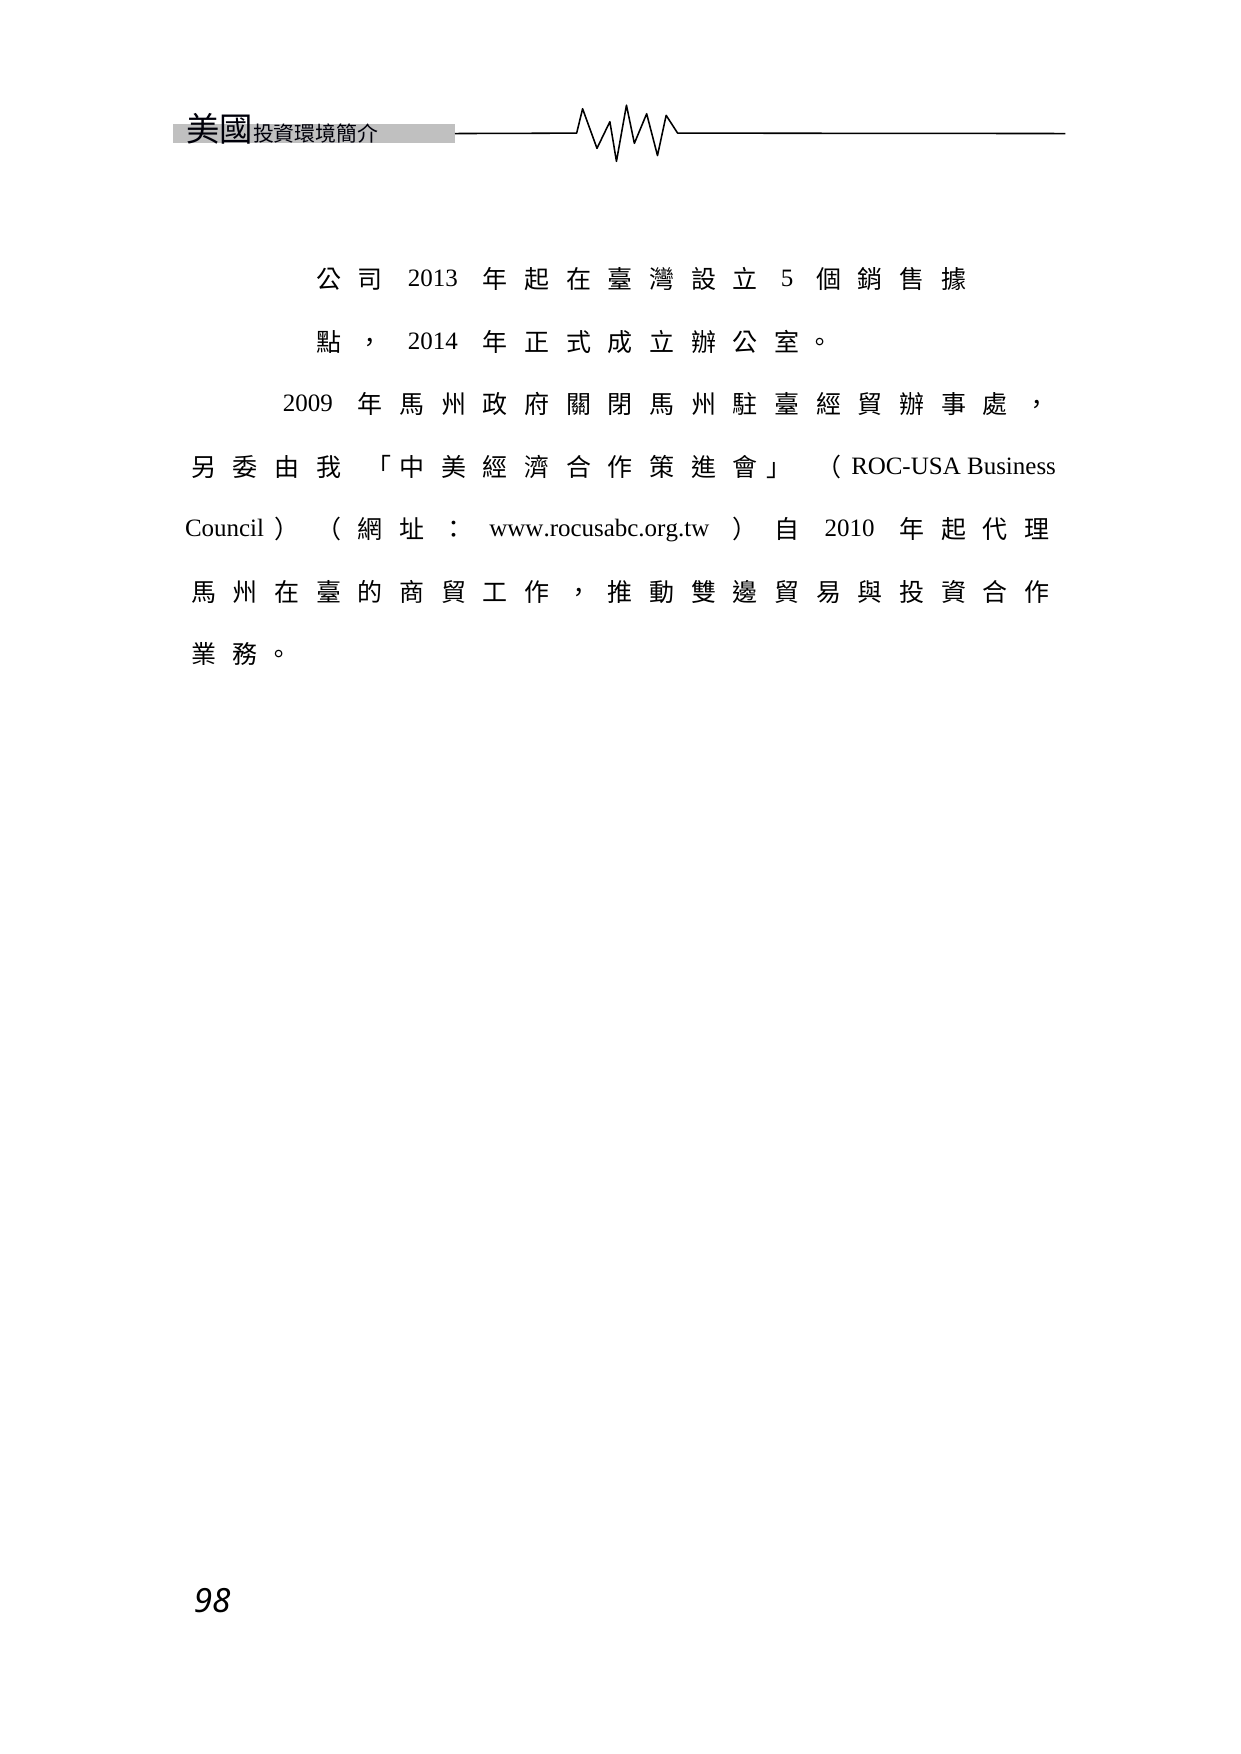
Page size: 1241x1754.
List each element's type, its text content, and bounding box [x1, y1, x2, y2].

text 公司2013年起在臺灣設立5個銷售據點，2014年正式成立辦公室。 [207, 236, 1058, 361]
text 2009年馬州政府關閉馬州駐臺經貿辦事處，另委由我「中美經濟合作策進會」（ROC-USA Business Council）（網址：www.rocusabc.org.tw）自2010年起代理馬州在臺的商貿工作，推動雙邊貿易與投資合作業務。 [183, 361, 1058, 674]
